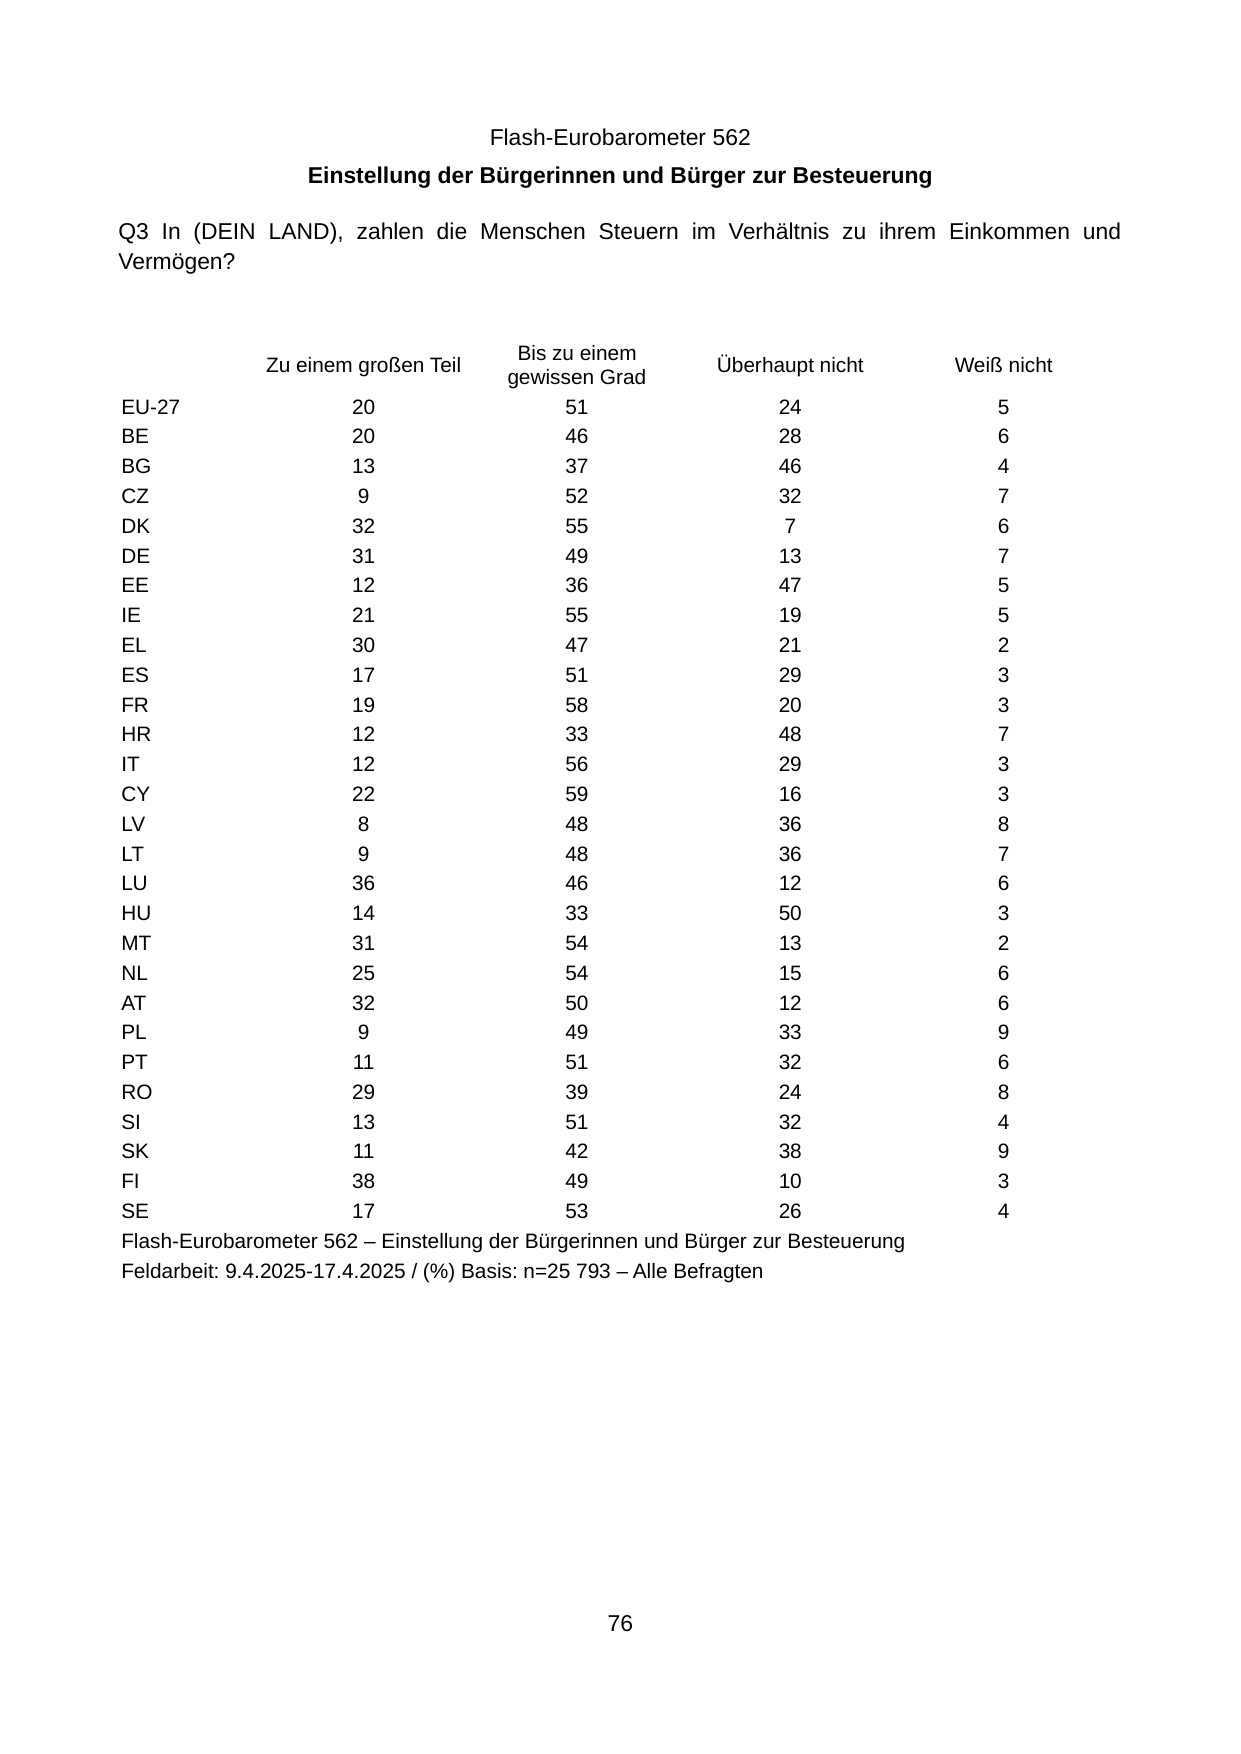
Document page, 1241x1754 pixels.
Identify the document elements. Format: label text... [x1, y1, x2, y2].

table_cell 55 [470, 600, 683, 630]
table_cell 29 [257, 1077, 470, 1107]
text Q3 In (DEIN LAND), zahlen die Menschen Steuern im Verhältnis zu ihrem Einkommen und Vermögen? [118, 218, 1122, 275]
table_cell 49 [470, 1017, 683, 1047]
table_cell 55 [470, 511, 683, 541]
table_cell 12 [257, 570, 470, 600]
table_cell 47 [684, 570, 897, 600]
table_cell ES [118, 660, 257, 689]
table_cell 32 [684, 1047, 897, 1077]
table_cell 12 [257, 719, 470, 749]
table_cell 3 [897, 749, 1110, 779]
table_cell IE [118, 600, 257, 630]
table_cell 5 [897, 570, 1110, 600]
table_cell 9 [897, 1017, 1110, 1047]
table_cell DE [118, 541, 257, 570]
table_cell 51 [470, 392, 683, 421]
table_cell 20 [684, 690, 897, 719]
table_cell 21 [684, 630, 897, 660]
table_cell 4 [897, 451, 1110, 481]
table_cell 32 [684, 1107, 897, 1136]
table_cell 31 [257, 928, 470, 958]
table_cell 3 [897, 660, 1110, 689]
table_cell 6 [897, 868, 1110, 898]
table_cell HR [118, 719, 257, 749]
table_cell Flash-Eurobarometer 562 – Einstellung der Bürgerinnen und Bürger zur Besteuerung [118, 1226, 1110, 1256]
table_cell EL [118, 630, 257, 660]
table_cell 12 [257, 749, 470, 779]
table_cell 54 [470, 928, 683, 958]
table_cell 3 [897, 898, 1110, 928]
table_cell 13 [257, 1107, 470, 1136]
table_cell 4 [897, 1107, 1110, 1136]
table_cell 7 [897, 481, 1110, 511]
table_cell 13 [684, 928, 897, 958]
table_cell 58 [470, 690, 683, 719]
table_cell 7 [897, 839, 1110, 868]
table_cell 6 [897, 958, 1110, 987]
table_cell CZ [118, 481, 257, 511]
table_cell Feldarbeit: 9.4.2025-17.4.2025 / (%) Basis: n=25 793 – Alle Befragten [118, 1256, 1110, 1285]
table_cell SK [118, 1136, 257, 1166]
table_cell 32 [684, 481, 897, 511]
table_cell 26 [684, 1196, 897, 1226]
table_cell EE [118, 570, 257, 600]
table_cell FR [118, 690, 257, 719]
table_cell 21 [257, 600, 470, 630]
table_cell 36 [257, 868, 470, 898]
table_cell 54 [470, 958, 683, 987]
table_cell 29 [684, 749, 897, 779]
table_cell CY [118, 779, 257, 809]
table_cell 9 [257, 1017, 470, 1047]
table_cell LV [118, 809, 257, 838]
table_cell 16 [684, 779, 897, 809]
table_cell 22 [257, 779, 470, 809]
table_cell 15 [684, 958, 897, 987]
table_cell 39 [470, 1077, 683, 1107]
table_cell 24 [684, 392, 897, 421]
table_cell 3 [897, 1166, 1110, 1196]
table_cell 33 [470, 898, 683, 928]
table_cell 42 [470, 1136, 683, 1166]
table_cell 14 [257, 898, 470, 928]
table_cell HU [118, 898, 257, 928]
table_cell BG [118, 451, 257, 481]
table_cell IT [118, 749, 257, 779]
table_cell 13 [684, 541, 897, 570]
table_cell 50 [470, 988, 683, 1017]
table_header Überhaupt nicht [684, 338, 897, 392]
table_header Zu einem großen Teil [257, 338, 470, 392]
table_cell 32 [257, 511, 470, 541]
table_cell LT [118, 839, 257, 868]
table_cell 33 [470, 719, 683, 749]
table_cell 5 [897, 392, 1110, 421]
table_cell 56 [470, 749, 683, 779]
table_cell 3 [897, 690, 1110, 719]
table_cell PT [118, 1047, 257, 1077]
table_cell 36 [684, 839, 897, 868]
table_cell 47 [470, 630, 683, 660]
table_cell 38 [257, 1166, 470, 1196]
table_cell 49 [470, 1166, 683, 1196]
table_cell 8 [257, 809, 470, 838]
table_cell 7 [897, 541, 1110, 570]
table_cell 38 [684, 1136, 897, 1166]
table_cell EU-27 [118, 392, 257, 421]
table_cell 8 [897, 809, 1110, 838]
table_cell 4 [897, 1196, 1110, 1226]
table_cell 46 [470, 868, 683, 898]
table_cell SE [118, 1196, 257, 1226]
table_cell 17 [257, 660, 470, 689]
table_cell 3 [897, 779, 1110, 809]
table_cell 49 [470, 541, 683, 570]
table_cell SI [118, 1107, 257, 1136]
table_cell 12 [684, 868, 897, 898]
table_cell 25 [257, 958, 470, 987]
table_cell 46 [470, 421, 683, 451]
table_cell RO [118, 1077, 257, 1107]
table_cell PL [118, 1017, 257, 1047]
table_cell 7 [684, 511, 897, 541]
table_cell 46 [684, 451, 897, 481]
table_header Bis zu einem gewissen Grad [470, 338, 683, 392]
table_cell 2 [897, 928, 1110, 958]
table_cell 2 [897, 630, 1110, 660]
table_cell 32 [257, 988, 470, 1017]
table_cell 50 [684, 898, 897, 928]
table_cell 36 [684, 809, 897, 838]
table_cell 31 [257, 541, 470, 570]
table_cell 19 [684, 600, 897, 630]
table_cell 30 [257, 630, 470, 660]
table_cell 28 [684, 421, 897, 451]
table_cell MT [118, 928, 257, 958]
table_cell 11 [257, 1136, 470, 1166]
table_cell BE [118, 421, 257, 451]
table_cell 52 [470, 481, 683, 511]
table_cell 48 [470, 809, 683, 838]
table_cell 5 [897, 600, 1110, 630]
table_header [118, 338, 257, 392]
table_cell 48 [470, 839, 683, 868]
table_cell 9 [897, 1136, 1110, 1166]
table_cell 33 [684, 1017, 897, 1047]
table_cell AT [118, 988, 257, 1017]
table_cell 13 [257, 451, 470, 481]
table_cell 20 [257, 392, 470, 421]
table_cell NL [118, 958, 257, 987]
table_cell 24 [684, 1077, 897, 1107]
table_cell 11 [257, 1047, 470, 1077]
table_cell 6 [897, 511, 1110, 541]
table_cell 9 [257, 839, 470, 868]
table_cell 51 [470, 660, 683, 689]
table_cell LU [118, 868, 257, 898]
table_cell 36 [470, 570, 683, 600]
table_cell 51 [470, 1047, 683, 1077]
table_cell 8 [897, 1077, 1110, 1107]
table_cell 51 [470, 1107, 683, 1136]
table_cell 20 [257, 421, 470, 451]
table_cell 17 [257, 1196, 470, 1226]
table_cell 19 [257, 690, 470, 719]
table_cell 48 [684, 719, 897, 749]
table_cell 9 [257, 481, 470, 511]
table_cell 12 [684, 988, 897, 1017]
table_cell 6 [897, 1047, 1110, 1077]
table_cell DK [118, 511, 257, 541]
table_cell 29 [684, 660, 897, 689]
table_cell 53 [470, 1196, 683, 1226]
table_cell 6 [897, 988, 1110, 1017]
table_cell 59 [470, 779, 683, 809]
table_cell 10 [684, 1166, 897, 1196]
table_cell 6 [897, 421, 1110, 451]
table_cell 37 [470, 451, 683, 481]
table_cell 7 [897, 719, 1110, 749]
table_header Weiß nicht [897, 338, 1110, 392]
table_cell FI [118, 1166, 257, 1196]
